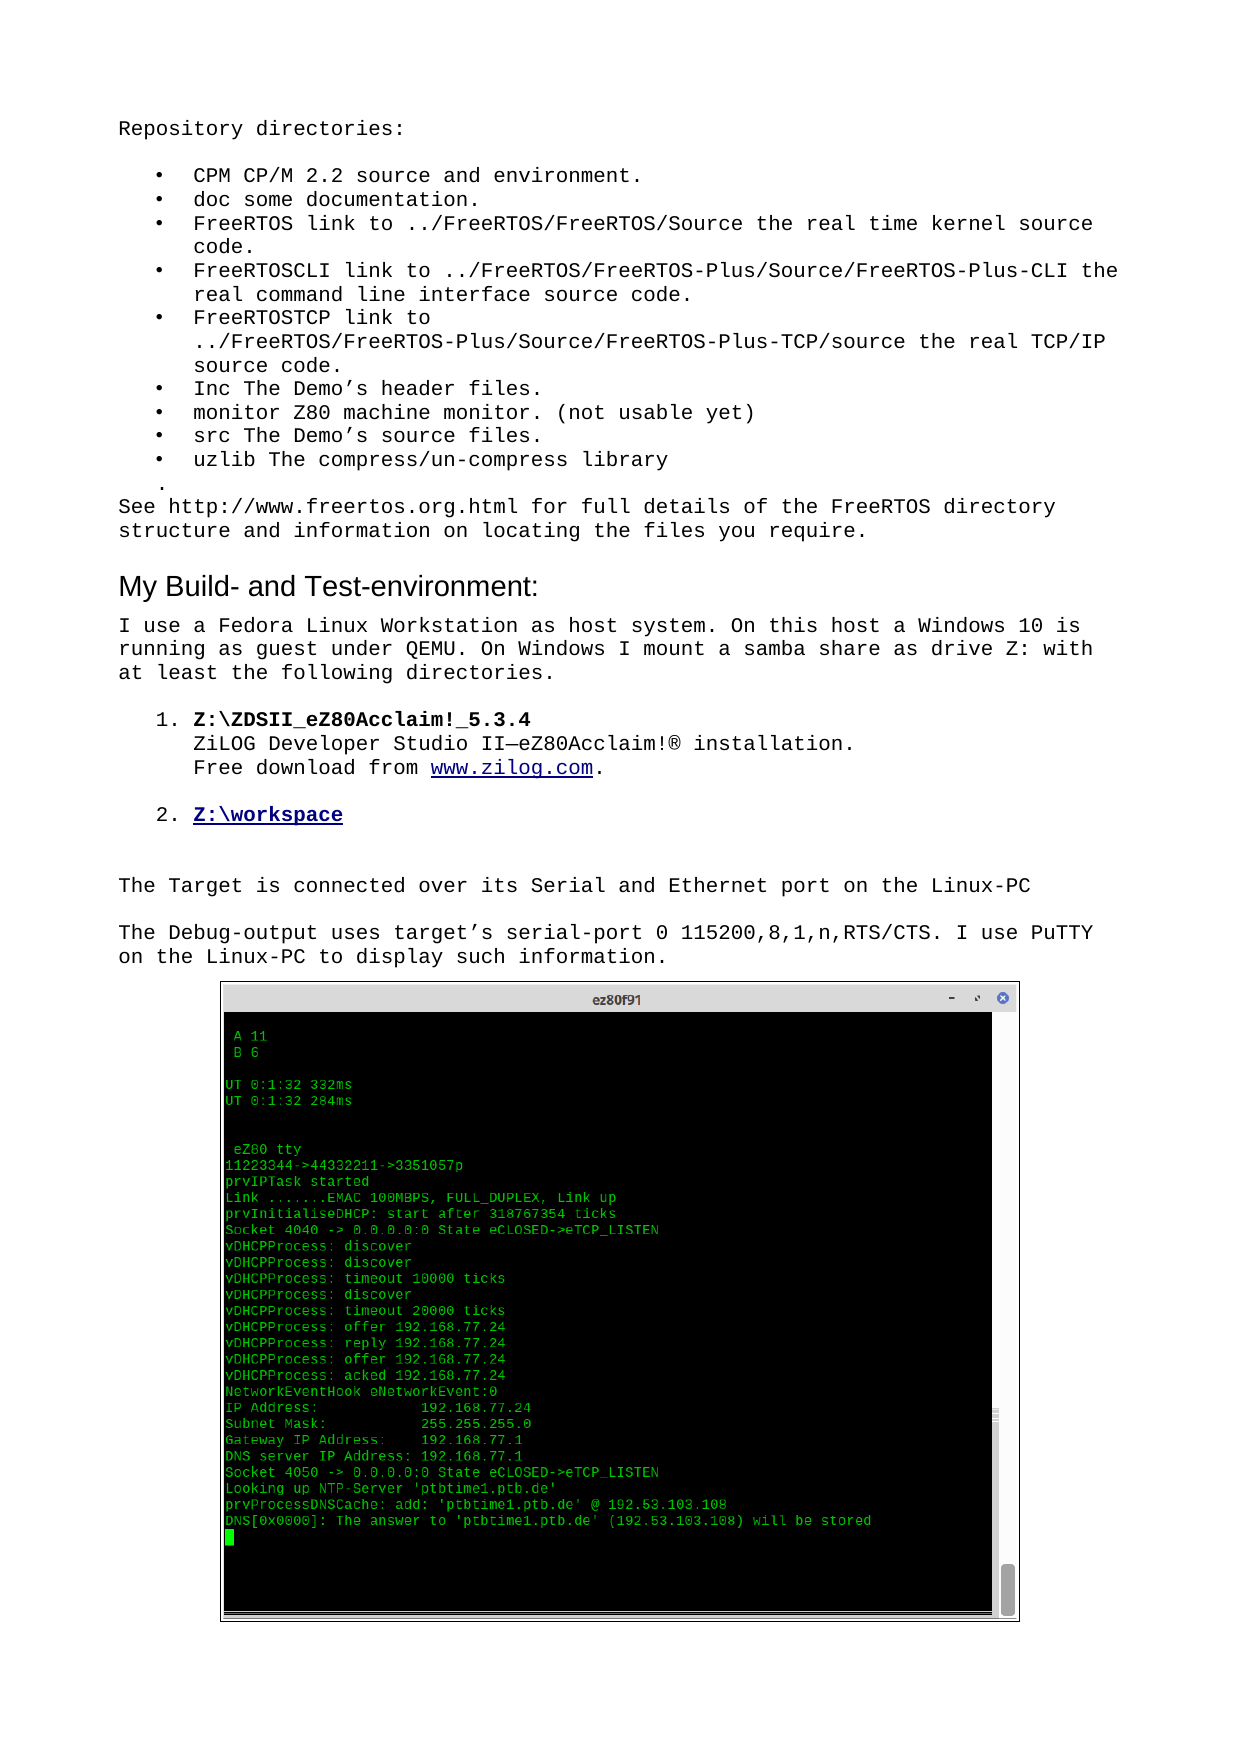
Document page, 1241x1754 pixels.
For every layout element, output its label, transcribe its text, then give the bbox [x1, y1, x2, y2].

text The Target is connected over its Serial and Ethernet port on the Linux-PC [118, 875, 1122, 898]
picture [223, 984, 1017, 1619]
list FreeRTOSTCP link to ../FreeRTOS/FreeRTOS-Plus/Source/FreeRTOS-Plus-TCP/source the real TCP/IP source code. [156, 307, 1122, 378]
list FreeRTOS link to ../FreeRTOS/FreeRTOS/Source the real time kernel source code. [156, 213, 1122, 260]
list src The Demo’s source files. [156, 426, 1122, 449]
list doc some documentation. [156, 189, 1122, 213]
list FreeRTOSCLI link to ../FreeRTOS/FreeRTOS-Plus/Source/FreeRTOS-Plus-CLI the real command line interface source code. [156, 260, 1122, 307]
list uzlib The compress/un-compress library [156, 449, 1122, 473]
list Z:\ZDSII_eZ80Acclaim!_5.3.4 ZiLOG Developer Studio II—eZ80Acclaim!® installation. Free download from www.zilog.com. [156, 709, 1122, 780]
text See http://www.freertos.org.html for full details of the FreeRTOS directory structure and information on locating the files you require. [118, 496, 1122, 544]
list CPM CP/M 2.2 source and environment. [156, 165, 1122, 189]
list monitor Z80 machine monitor. (not usable yet) [156, 402, 1122, 426]
list Z:\workspace [156, 804, 1122, 851]
text I use a Fedora Linux Workstation as host system. On this host a Windows 10 is running as guest under QEMU. On Windows I mount a samba share as drive Z: with at least the following directories. [118, 615, 1122, 686]
subtitle My Build- and Test-environment: [118, 569, 1122, 602]
text The Debug-output uses target’s serial-port 0 115200,8,1,n,RTS/CTS. I use PuTTY on the Linux-PC to display such information. [118, 922, 1122, 969]
list Inc The Demo’s header files. [156, 378, 1122, 402]
text Repository directories: [118, 118, 1122, 142]
